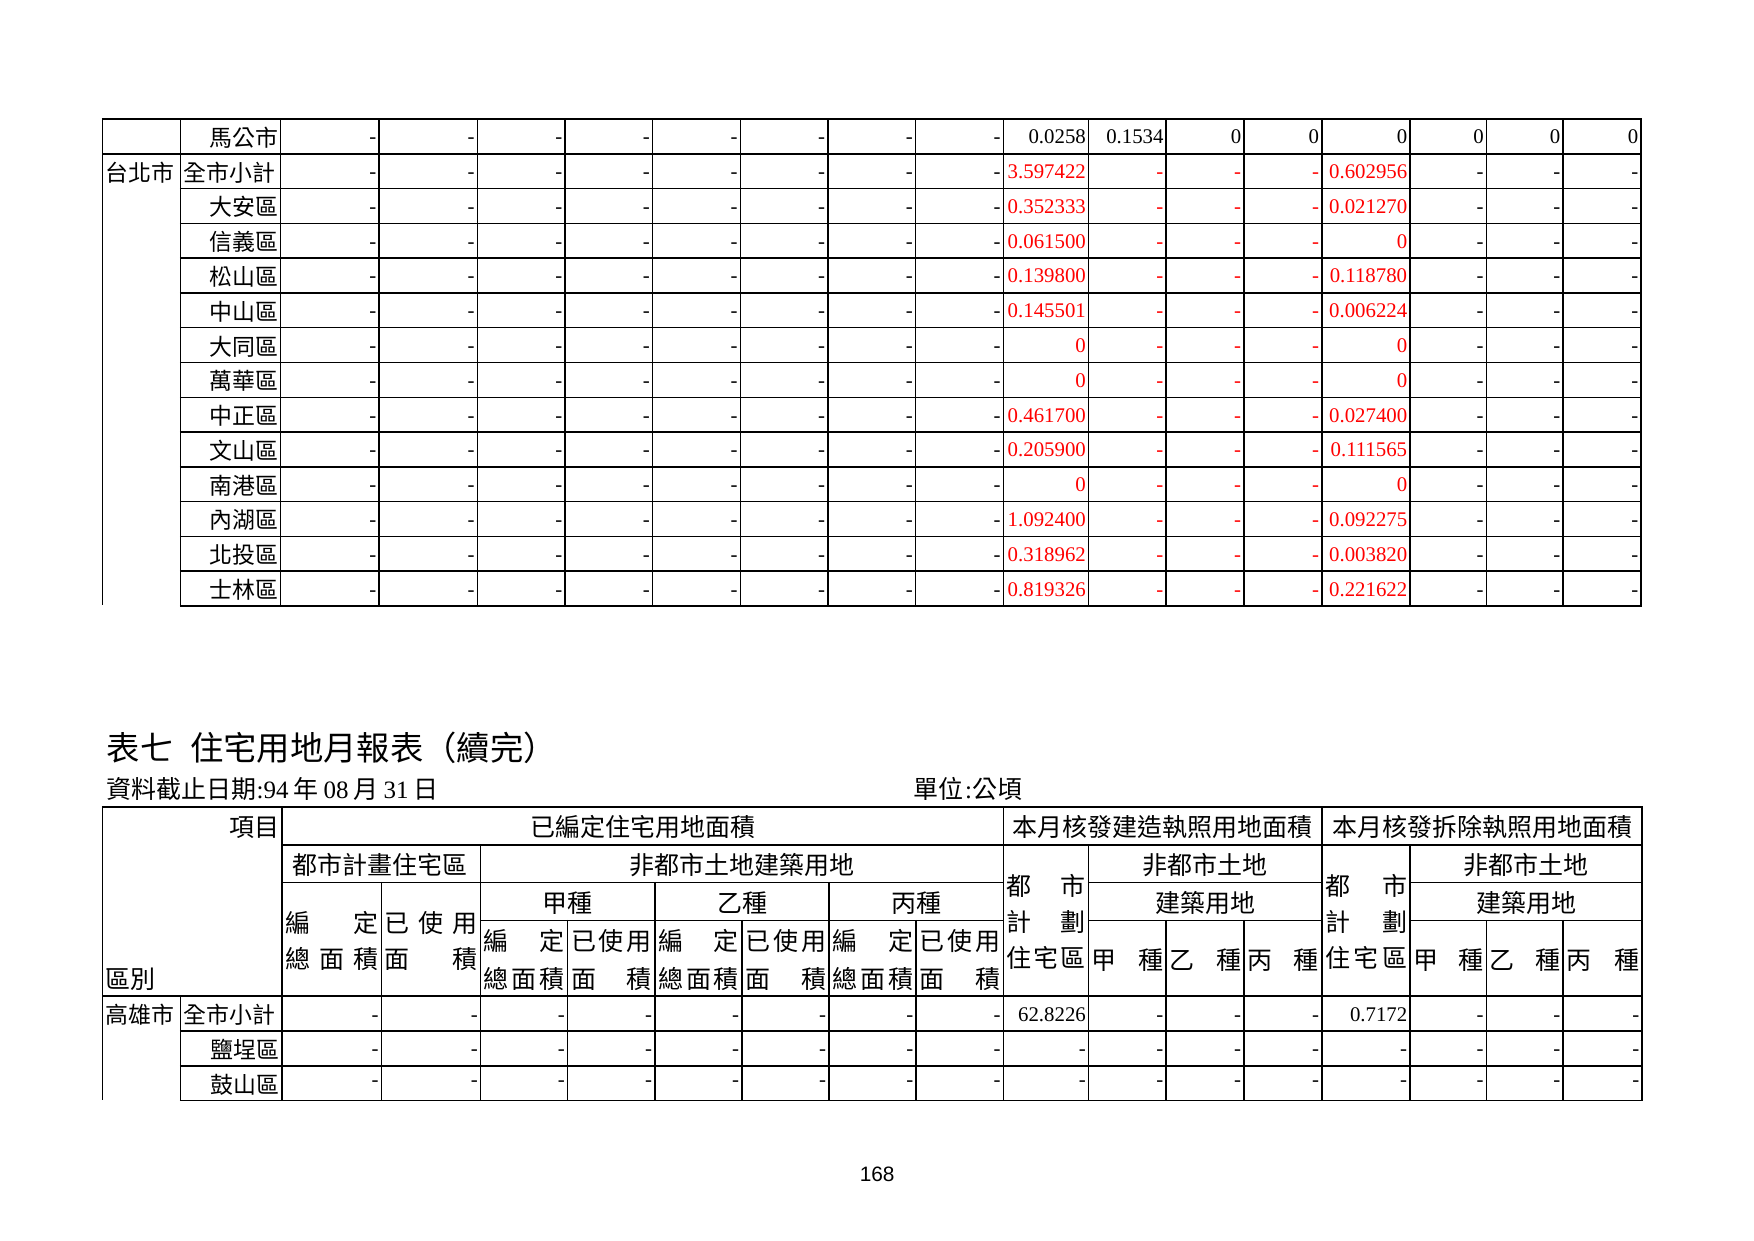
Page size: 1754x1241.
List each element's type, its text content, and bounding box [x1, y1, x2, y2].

table_cell 內湖區 [181, 502, 280, 536]
table_cell - [1411, 398, 1486, 431]
table_cell 都市 計劃 住宅區 [1323, 846, 1409, 995]
table_cell 0 [1167, 120, 1243, 153]
table_cell - [1089, 189, 1165, 222]
table_cell - [281, 537, 378, 570]
table_cell 已使用 [917, 921, 1003, 957]
table_cell - [478, 537, 564, 570]
table_cell - [1564, 363, 1640, 396]
table_cell - [1564, 433, 1640, 466]
table_cell - [653, 433, 740, 466]
table_cell - [1004, 1067, 1088, 1100]
table_cell - [1167, 155, 1243, 188]
table_cell - [478, 398, 564, 431]
table_cell - [1411, 433, 1486, 466]
table_cell - [1167, 189, 1243, 222]
table_cell - [653, 572, 740, 605]
table_cell - [568, 1067, 654, 1100]
table_cell 0.0258 [1004, 120, 1088, 153]
table_cell - [916, 398, 1003, 431]
table_cell - [1487, 572, 1562, 605]
table_cell - [741, 120, 827, 153]
table_cell - [478, 155, 564, 188]
table_cell - [743, 997, 828, 1030]
table_cell - [283, 1067, 381, 1100]
table_cell 非都市土地 [1411, 846, 1641, 882]
table_cell - [1089, 1067, 1165, 1100]
table_cell - [1167, 328, 1243, 362]
table_cell - [281, 259, 378, 292]
table_cell - [741, 468, 827, 501]
table_cell 0 [1323, 328, 1409, 362]
table_cell 0.602956 [1323, 155, 1409, 188]
table_cell - [653, 468, 740, 501]
table_cell - [1167, 997, 1243, 1030]
text 表七 住宅用地月報表（續完） [106, 722, 1648, 770]
table_cell - [741, 502, 827, 536]
table_cell 0 [1411, 120, 1486, 153]
table_cell - [1411, 1067, 1486, 1100]
table_cell - [478, 502, 564, 536]
table_cell - [566, 259, 652, 292]
table_cell - [1167, 398, 1243, 431]
table_cell 0.145501 [1004, 294, 1088, 327]
table_cell - [380, 224, 477, 257]
table_cell 0.006224 [1323, 294, 1409, 327]
table_cell - [656, 1067, 741, 1100]
table_cell 0.221622 [1323, 572, 1409, 605]
table_cell - [1089, 363, 1165, 396]
table_cell - [1004, 1032, 1088, 1065]
table_cell - [1089, 997, 1165, 1030]
table_cell - [1167, 294, 1243, 327]
table_cell - [380, 155, 477, 188]
table_cell - [1167, 259, 1243, 292]
table_cell - [916, 120, 1003, 153]
table_cell - [1167, 468, 1243, 501]
table_cell - [1487, 537, 1562, 570]
table_cell - [566, 120, 652, 153]
table_cell 編定 總面積 [283, 883, 381, 995]
table_cell 3.597422 [1004, 155, 1088, 188]
table_cell 全市小計 [181, 155, 280, 188]
table_cell 0 [1323, 120, 1409, 153]
table_cell - [917, 1032, 1003, 1065]
table_cell - [1411, 155, 1486, 188]
table_cell - [1487, 1032, 1562, 1065]
table_header 項目 [196, 808, 281, 844]
table_cell - [566, 537, 652, 570]
table_cell 面積 [743, 958, 828, 995]
table_cell - [829, 398, 915, 431]
table_cell - [829, 294, 915, 327]
table_cell - [281, 502, 378, 536]
table_cell - [1245, 433, 1321, 466]
table_cell 大安區 [181, 189, 280, 222]
table_cell - [380, 468, 477, 501]
table_cell 0.061500 [1004, 224, 1088, 257]
table_cell - [653, 189, 740, 222]
table_cell - [1089, 433, 1165, 466]
table_cell 建築用地 [1089, 883, 1321, 920]
table_cell 0 [1004, 328, 1088, 362]
table_cell - [1245, 189, 1321, 222]
table_cell - [1411, 294, 1486, 327]
table_cell - [1564, 189, 1640, 222]
table_cell - [1564, 155, 1640, 188]
table_cell [196, 882, 281, 920]
table_cell - [829, 363, 915, 396]
table_cell 0 [1323, 224, 1409, 257]
table_cell - [1487, 155, 1562, 188]
table_header 本月核發拆除執照用地面積 [1323, 808, 1641, 844]
table_cell - [917, 1067, 1003, 1100]
table_cell - [1411, 189, 1486, 222]
table_cell - [829, 502, 915, 536]
table_cell - [741, 259, 827, 292]
table_cell - [566, 189, 652, 222]
table_cell - [568, 997, 654, 1030]
table_cell - [1564, 537, 1640, 570]
table_cell - [916, 294, 1003, 327]
table_cell 0.819326 [1004, 572, 1088, 605]
table_cell - [1245, 259, 1321, 292]
table_cell - [653, 120, 740, 153]
table_cell - [1245, 572, 1321, 605]
table_cell - [1487, 363, 1562, 396]
table_cell - [916, 155, 1003, 188]
table_cell 乙種 [656, 883, 828, 920]
table_cell 0.003820 [1323, 537, 1409, 570]
table_cell - [478, 189, 564, 222]
table_cell - [566, 363, 652, 396]
table_cell - [1564, 502, 1640, 536]
table_cell 0 [1245, 120, 1321, 153]
table_cell - [829, 537, 915, 570]
table_cell - [1564, 997, 1641, 1030]
table_cell - [281, 363, 378, 396]
table_cell - [1411, 502, 1486, 536]
table_cell - [1487, 997, 1562, 1030]
table_cell - [916, 363, 1003, 396]
table_cell 編定 [481, 921, 567, 957]
table_cell - [829, 328, 915, 362]
table_cell - [741, 433, 827, 466]
table_cell - [566, 433, 652, 466]
table_cell 已使用 [568, 921, 654, 957]
table_cell - [830, 997, 915, 1030]
table_cell - [1167, 363, 1243, 396]
table_cell - [1245, 1032, 1321, 1065]
table_cell 總面積 [656, 958, 741, 995]
table_cell - [382, 1032, 480, 1065]
table_cell - [1167, 224, 1243, 257]
table_cell - [653, 328, 740, 362]
table_cell - [478, 120, 564, 153]
table_cell 中山區 [181, 294, 280, 327]
table_cell - [829, 259, 915, 292]
table_cell - [741, 294, 827, 327]
table_cell - [1564, 1067, 1641, 1100]
table_cell - [1245, 997, 1321, 1030]
table_cell 甲種 [1411, 921, 1486, 995]
table_cell - [916, 468, 1003, 501]
table_cell - [1245, 363, 1321, 396]
table_cell - [1564, 224, 1640, 257]
table_cell - [830, 1067, 915, 1100]
table_cell - [281, 468, 378, 501]
table_cell 編定 [656, 921, 741, 957]
table_cell - [1564, 328, 1640, 362]
table_cell 62.8226 [1004, 997, 1088, 1030]
table_cell - [741, 363, 827, 396]
table_cell - [1411, 997, 1486, 1030]
table_cell - [1411, 537, 1486, 570]
table_cell 都市 計劃 住宅區 [1004, 846, 1088, 995]
table_cell - [829, 189, 915, 222]
table_cell - [653, 502, 740, 536]
table_cell - [1323, 1067, 1409, 1100]
table_cell - [916, 537, 1003, 570]
table_cell - [1089, 224, 1165, 257]
table_cell - [481, 997, 567, 1030]
table_cell 面積 [917, 958, 1003, 995]
table_cell 士林區 [181, 572, 280, 605]
table_cell 丙種 [1245, 921, 1321, 995]
text 資料截止日期:94年08月31日 單位:公頃 [106, 770, 1648, 806]
table_cell - [916, 502, 1003, 536]
table_cell - [478, 224, 564, 257]
table_cell - [1167, 433, 1243, 466]
table_cell [196, 844, 281, 882]
table_cell - [1487, 189, 1562, 222]
table_cell - [566, 398, 652, 431]
table_cell - [653, 537, 740, 570]
table_cell 0 [1323, 363, 1409, 396]
table_cell 0.352333 [1004, 189, 1088, 222]
table_cell - [1411, 468, 1486, 501]
table_cell - [916, 328, 1003, 362]
table_cell - [566, 224, 652, 257]
table_cell - [741, 572, 827, 605]
table_cell - [743, 1032, 828, 1065]
table_cell - [566, 572, 652, 605]
table_cell 都市計畫住宅區 [283, 846, 480, 882]
table_cell 已使用 [743, 921, 828, 957]
table_cell 南港區 [181, 468, 280, 501]
table_cell - [1487, 468, 1562, 501]
table_cell - [1089, 1032, 1165, 1065]
table_cell - [283, 997, 381, 1030]
table_cell - [380, 537, 477, 570]
table_cell - [1089, 155, 1165, 188]
table_cell 丙種 [830, 883, 1003, 920]
table_cell - [1089, 468, 1165, 501]
table_cell - [1487, 224, 1562, 257]
table_cell - [566, 328, 652, 362]
table_cell 0.461700 [1004, 398, 1088, 431]
table_cell 0 [1004, 468, 1088, 501]
table_cell 高雄市 [103, 997, 180, 1100]
table_cell - [481, 1032, 567, 1065]
table_cell - [1167, 502, 1243, 536]
table_cell - [380, 189, 477, 222]
table_cell - [566, 294, 652, 327]
table_cell - [653, 294, 740, 327]
table_cell 0.318962 [1004, 537, 1088, 570]
table_cell - [281, 155, 378, 188]
table_cell - [1487, 1067, 1562, 1100]
table_cell - [481, 1067, 567, 1100]
table_cell - [1245, 1067, 1321, 1100]
table_cell 0.092275 [1323, 502, 1409, 536]
table_cell - [1411, 224, 1486, 257]
table_cell 萬華區 [181, 363, 280, 396]
table_cell 0 [1564, 120, 1640, 153]
table_cell - [281, 120, 378, 153]
table_cell - [566, 468, 652, 501]
table_cell 0.7172 [1323, 997, 1409, 1030]
table_cell - [281, 572, 378, 605]
table_cell - [656, 1032, 741, 1065]
table_cell [196, 958, 281, 995]
table_cell - [830, 1032, 915, 1065]
table_cell - [743, 1067, 828, 1100]
table_cell - [281, 398, 378, 431]
table_cell 馬公市 [181, 120, 280, 153]
table_cell - [741, 155, 827, 188]
table_cell - [566, 155, 652, 188]
table_cell 區別 [103, 958, 196, 995]
table_cell - [1411, 572, 1486, 605]
table_cell - [829, 572, 915, 605]
table_cell - [1564, 468, 1640, 501]
table_cell 0.205900 [1004, 433, 1088, 466]
table_cell - [829, 120, 915, 153]
table_cell - [380, 502, 477, 536]
table_cell - [1245, 398, 1321, 431]
table_cell - [741, 398, 827, 431]
table_cell 0.1534 [1089, 120, 1165, 153]
table_cell 松山區 [181, 259, 280, 292]
table_cell [103, 844, 196, 882]
table_cell - [1089, 502, 1165, 536]
table_cell - [1245, 155, 1321, 188]
table_cell 丙種 [1564, 921, 1641, 995]
table_cell 甲種 [1089, 921, 1165, 995]
table_cell - [741, 224, 827, 257]
table_cell - [653, 259, 740, 292]
table_cell 乙種 [1167, 921, 1243, 995]
table_cell [103, 920, 196, 957]
table_cell - [1411, 1032, 1486, 1065]
table_cell - [656, 997, 741, 1030]
table_cell 鼓山區 [181, 1067, 281, 1100]
table_cell - [1089, 259, 1165, 292]
table_cell 全市小計 [181, 997, 281, 1030]
table_cell - [281, 328, 378, 362]
table_cell - [1411, 328, 1486, 362]
table_cell - [380, 363, 477, 396]
table_cell 大同區 [181, 328, 280, 362]
table_cell - [380, 259, 477, 292]
table_cell - [1487, 328, 1562, 362]
table_cell - [1167, 537, 1243, 570]
table_cell 0 [1323, 468, 1409, 501]
table_cell 1.092400 [1004, 502, 1088, 536]
table_cell - [1564, 259, 1640, 292]
table_cell - [1167, 1032, 1243, 1065]
table_cell - [916, 433, 1003, 466]
table_header 本月核發建造執照用地面積 [1004, 808, 1321, 844]
table_cell - [1564, 294, 1640, 327]
table_cell - [1487, 294, 1562, 327]
table_cell 0.027400 [1323, 398, 1409, 431]
table_cell - [1564, 572, 1640, 605]
table_cell - [1089, 537, 1165, 570]
table_cell - [1564, 398, 1640, 431]
table_cell 0 [1004, 363, 1088, 396]
table_cell [103, 120, 180, 153]
table_header [103, 808, 196, 844]
table_cell - [1245, 537, 1321, 570]
table_cell - [568, 1032, 654, 1065]
table_cell - [1245, 224, 1321, 257]
table_cell 0.111565 [1323, 433, 1409, 466]
table_cell - [1089, 328, 1165, 362]
table_cell - [380, 120, 477, 153]
table_cell 總面積 [481, 958, 567, 995]
table_cell - [281, 224, 378, 257]
table_cell [196, 920, 281, 957]
table_cell 台北市 [103, 155, 180, 605]
table_cell - [478, 363, 564, 396]
table_cell - [1245, 328, 1321, 362]
table_cell - [653, 363, 740, 396]
table_cell 0.139800 [1004, 259, 1088, 292]
table_cell 乙種 [1487, 921, 1562, 995]
table_cell - [1089, 572, 1165, 605]
table_cell - [478, 328, 564, 362]
table_cell - [283, 1032, 381, 1065]
table_cell - [1487, 398, 1562, 431]
table_cell - [1245, 294, 1321, 327]
table_cell - [1323, 1032, 1409, 1065]
table_cell - [829, 468, 915, 501]
table_cell - [916, 572, 1003, 605]
table_cell - [281, 294, 378, 327]
table_header 已編定住宅用地面積 [283, 808, 1003, 844]
table_cell - [916, 189, 1003, 222]
table_cell - [1487, 433, 1562, 466]
table_cell - [741, 537, 827, 570]
table_cell 非都市土地建築用地 [481, 846, 1003, 882]
table_cell - [653, 155, 740, 188]
table_cell - [566, 502, 652, 536]
table_cell 信義區 [181, 224, 280, 257]
table_cell - [741, 328, 827, 362]
table_cell 文山區 [181, 433, 280, 466]
table_cell - [380, 398, 477, 431]
table_cell - [1167, 1067, 1243, 1100]
table_cell - [1089, 398, 1165, 431]
table_cell - [829, 155, 915, 188]
table_cell - [916, 224, 1003, 257]
table_cell 0 [1487, 120, 1562, 153]
table_cell - [1245, 468, 1321, 501]
table_cell - [478, 259, 564, 292]
table_cell - [916, 259, 1003, 292]
table_cell - [917, 997, 1003, 1030]
table_cell 總面積 [830, 958, 915, 995]
table_cell - [380, 433, 477, 466]
table_cell 面積 [568, 958, 654, 995]
table_cell 已使用 面積 [382, 883, 480, 995]
table_cell - [478, 572, 564, 605]
table_cell - [281, 189, 378, 222]
table_cell - [380, 572, 477, 605]
table_cell - [478, 433, 564, 466]
table_cell - [382, 1067, 480, 1100]
table_cell [103, 882, 196, 920]
table_cell 建築用地 [1411, 883, 1641, 920]
table_cell - [829, 433, 915, 466]
table_cell - [281, 433, 378, 466]
table_cell 0.021270 [1323, 189, 1409, 222]
table_cell - [1487, 502, 1562, 536]
table_cell - [478, 294, 564, 327]
table_cell - [380, 328, 477, 362]
table_cell 中正區 [181, 398, 280, 431]
table_cell 鹽埕區 [181, 1032, 281, 1065]
table_cell 0.118780 [1323, 259, 1409, 292]
table_cell - [653, 398, 740, 431]
table_cell - [1089, 294, 1165, 327]
table_cell - [382, 997, 480, 1030]
table_cell - [1411, 363, 1486, 396]
table_cell 編定 [830, 921, 915, 957]
table_cell 北投區 [181, 537, 280, 570]
table_cell - [1245, 502, 1321, 536]
table_cell 非都市土地 [1089, 846, 1321, 882]
table_cell - [1167, 572, 1243, 605]
table_cell - [1411, 259, 1486, 292]
table_cell - [380, 294, 477, 327]
table_cell - [1564, 1032, 1641, 1065]
table_cell - [829, 224, 915, 257]
table_cell - [741, 189, 827, 222]
table_cell - [1487, 259, 1562, 292]
table_cell - [478, 468, 564, 501]
table_cell - [653, 224, 740, 257]
table_cell 甲種 [481, 883, 654, 920]
